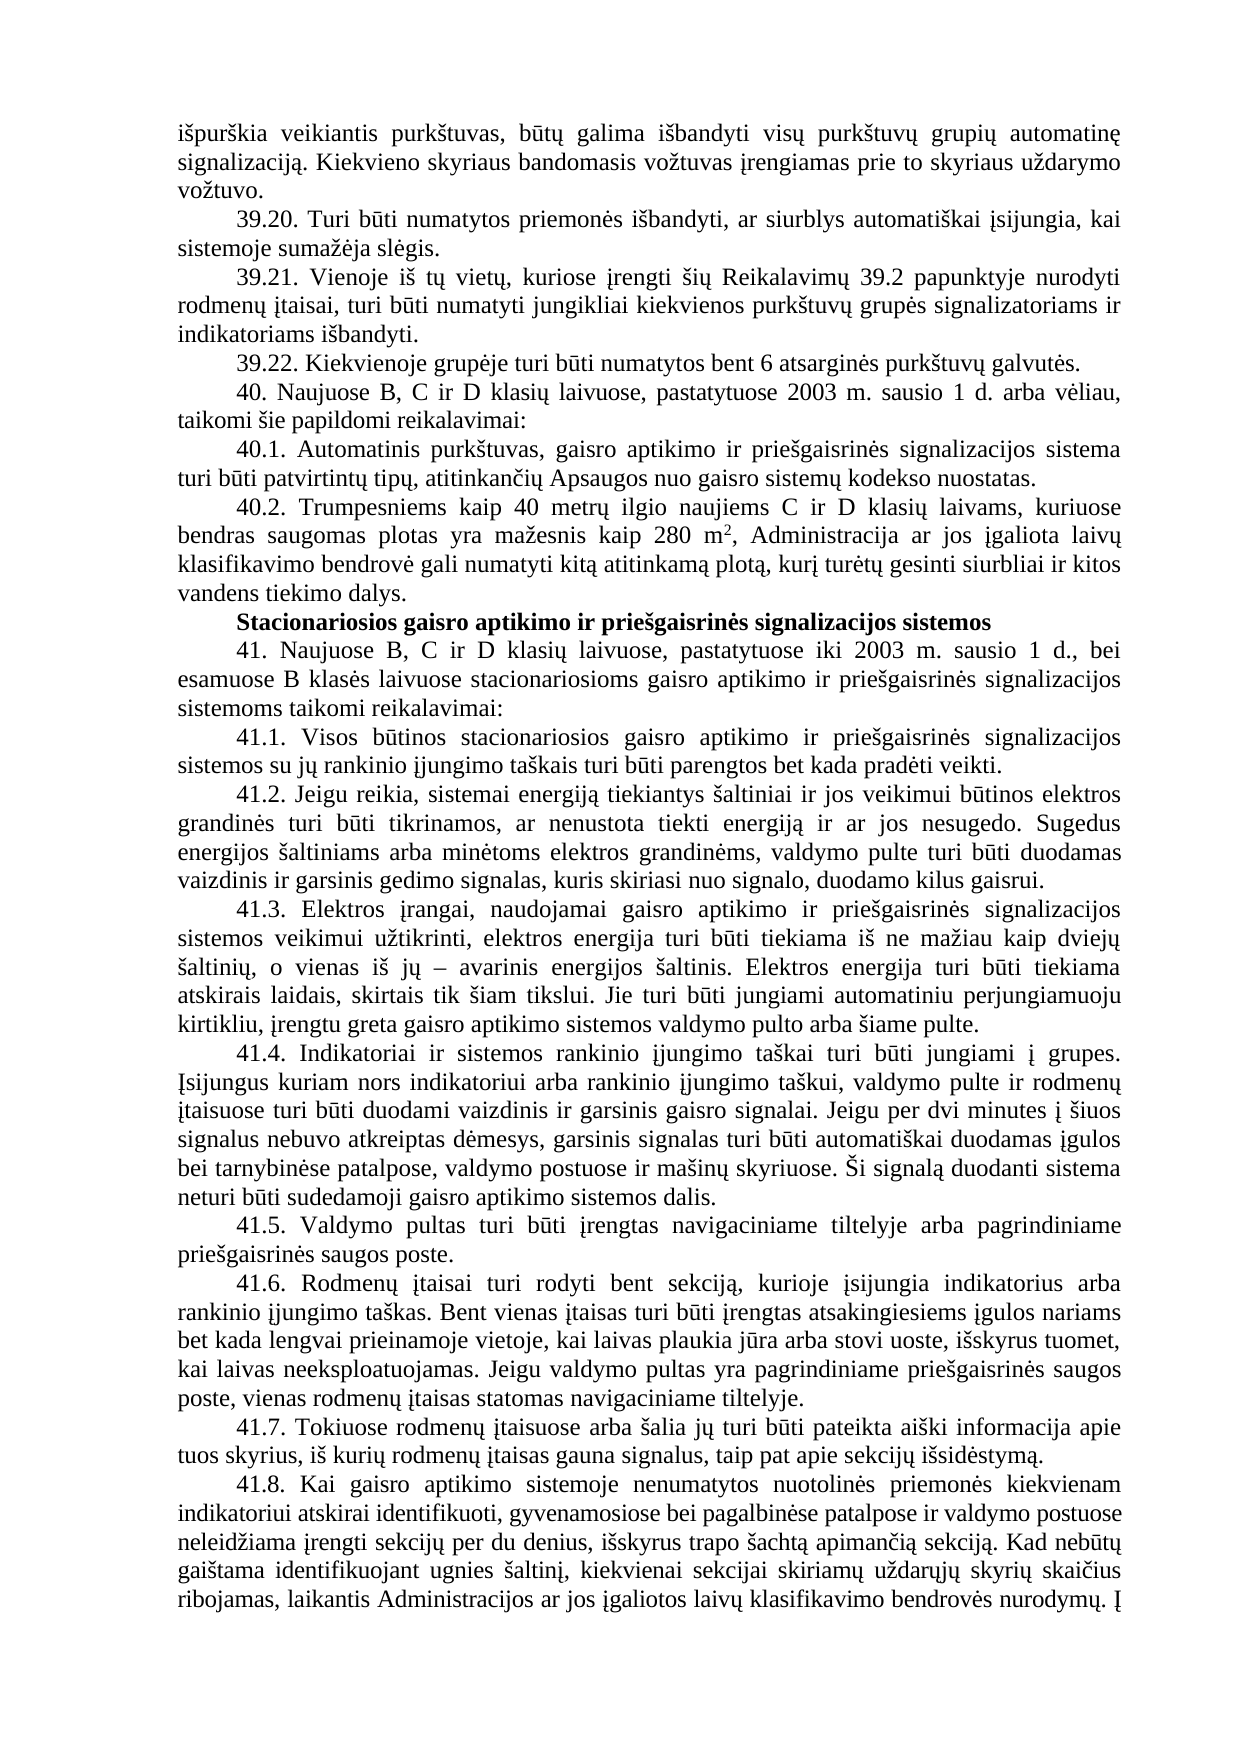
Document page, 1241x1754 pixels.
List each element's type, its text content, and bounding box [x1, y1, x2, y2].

text 41.6. Rodmenų įtaisai turi rodyti bent sekciją, kurioje įsijungia indikatorius arba rankinio įjungimo taškas. Bent vienas įtaisas turi būti įrengtas atsakingiesiems įgulos nariams bet kada lengvai prieinamoje vietoje, kai laivas plaukia jūra arba stovi uoste, išskyrus tuomet, kai laivas neeksploatuojamas. Jeigu valdymo pultas yra pagrindiniame priešgaisrinės saugos poste, vienas rodmenų įtaisas statomas navigaciniame tiltelyje. [177, 1268, 1122, 1412]
text 39.21. Vienoje iš tų vietų, kuriose įrengti šių Reikalavimų 39.2 papunktyje nurodyti rodmenų įtaisai, turi būti numatyti jungikliai kiekvienos purkštuvų grupės signalizatoriams ir indikatoriams išbandyti. [177, 262, 1122, 348]
text 41.4. Indikatoriai ir sistemos rankinio įjungimo taškai turi būti jungiami į grupes. Įsijungus kuriam nors indikatoriui arba rankinio įjungimo taškui, valdymo pulte ir rodmenų įtaisuose turi būti duodami vaizdinis ir garsinis gaisro signalai. Jeigu per dvi minutes į šiuos signalus nebuvo atkreiptas dėmesys, garsinis signalas turi būti automatiškai duodamas įgulos bei tarnybinėse patalpose, valdymo postuose ir mašinų skyriuose. Ši signalą duodanti sistema neturi būti sudedamoji gaisro aptikimo sistemos dalis. [177, 1038, 1122, 1211]
text 41.5. Valdymo pultas turi būti įrengtas navigaciniame tiltelyje arba pagrindiniame priešgaisrinės saugos poste. [177, 1211, 1122, 1268]
text Stacionariosios gaisro aptikimo ir priešgaisrinės signalizacijos sistemos [236, 607, 1122, 636]
text 41.8. Kai gaisro aptikimo sistemoje nenumatytos nuotolinės priemonės kiekvienam indikatoriui atskirai identifikuoti, gyvenamosiose bei pagalbinėse patalpose ir valdymo postuose neleidžiama įrengti sekcijų per du denius, išskyrus trapo šachtą apimančią sekciją. Kad nebūtų gaištama identifikuojant ugnies šaltinį, kiekvienai sekcijai skiriamų uždarųjų skyrių skaičius ribojamas, laikantis Administracijos ar jos įgaliotos laivų klasifikavimo bendrovės nurodymų. Į [177, 1469, 1122, 1613]
text 40.1. Automatinis purkštuvas, gaisro aptikimo ir priešgaisrinės signalizacijos sistema turi būti patvirtintų tipų, atitinkančių Apsaugos nuo gaisro sistemų kodekso nuostatas. [177, 434, 1122, 492]
text 39.20. Turi būti numatytos priemonės išbandyti, ar siurblys automatiškai įsijungia, kai sistemoje sumažėja slėgis. [177, 204, 1122, 262]
text 41.2. Jeigu reikia, sistemai energiją tiekiantys šaltiniai ir jos veikimui būtinos elektros grandinės turi būti tikrinamos, ar nenustota tiekti energiją ir ar jos nesugedo. Sugedus energijos šaltiniams arba minėtoms elektros grandinėms, valdymo pulte turi būti duodamas vaizdinis ir garsinis gedimo signalas, kuris skiriasi nuo signalo, duodamo kilus gaisrui. [177, 779, 1122, 894]
text 41.7. Tokiuose rodmenų įtaisuose arba šalia jų turi būti pateikta aiški informacija apie tuos skyrius, iš kurių rodmenų įtaisas gauna signalus, taip pat apie sekcijų išsidėstymą. [177, 1412, 1122, 1469]
text 41. Naujuose B, C ir D klasių laivuose, pastatytuose iki 2003 m. sausio 1 d., bei esamuose B klasės laivuose stacionariosioms gaisro aptikimo ir priešgaisrinės signalizacijos sistemoms taikomi reikalavimai: [177, 636, 1122, 722]
text 40.2. Trumpesniems kaip 40 metrų ilgio naujiems C ir D klasių laivams, kuriuose bendras saugomas plotas yra mažesnis kaip 280 m2, Administracija ar jos įgaliota laivų klasifikavimo bendrovė gali numatyti kitą atitinkamą plotą, kurį turėtų gesinti siurbliai ir kitos vandens tiekimo dalys. [177, 492, 1122, 607]
text 40. Naujuose B, C ir D klasių laivuose, pastatytuose 2003 m. sausio 1 d. arba vėliau, taikomi šie papildomi reikalavimai: [177, 377, 1122, 434]
text 39.22. Kiekvienoje grupėje turi būti numatytos bent 6 atsarginės purkštuvų galvutės. [177, 348, 1122, 377]
text 41.1. Visos būtinos stacionariosios gaisro aptikimo ir priešgaisrinės signalizacijos sistemos su jų rankinio įjungimo taškais turi būti parengtos bet kada pradėti veikti. [177, 722, 1122, 779]
text išpurškia veikiantis purkštuvas, būtų galima išbandyti visų purkštuvų grupių automatinę signalizaciją. Kiekvieno skyriaus bandomasis vožtuvas įrengiamas prie to skyriaus uždarymo vožtuvo. [177, 118, 1122, 204]
text 41.3. Elektros įrangai, naudojamai gaisro aptikimo ir priešgaisrinės signalizacijos sistemos veikimui užtikrinti, elektros energija turi būti tiekiama iš ne mažiau kaip dviejų šaltinių, o vienas iš jų – avarinis energijos šaltinis. Elektros energija turi būti tiekiama atskirais laidais, skirtais tik šiam tikslui. Jie turi būti jungiami automatiniu perjungiamuoju kirtikliu, įrengtu greta gaisro aptikimo sistemos valdymo pulto arba šiame pulte. [177, 894, 1122, 1038]
